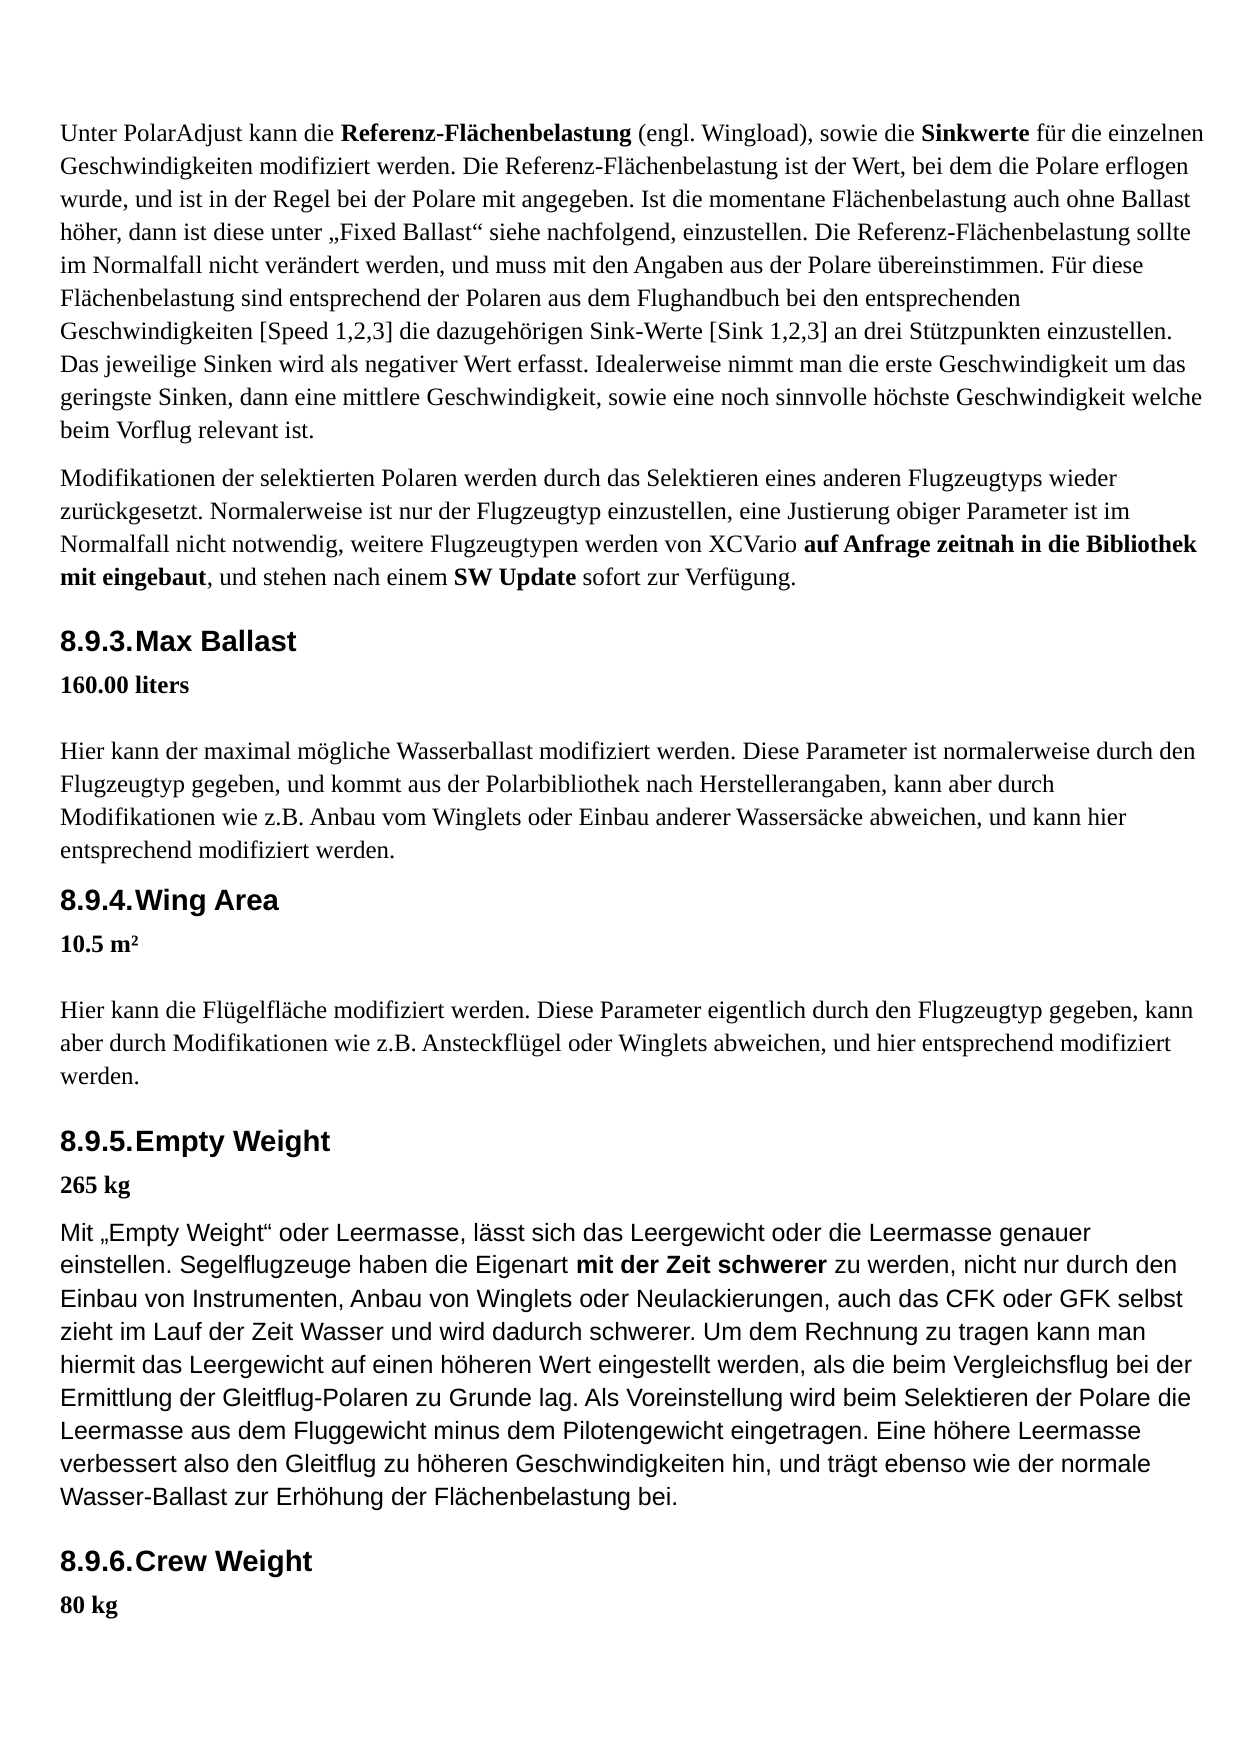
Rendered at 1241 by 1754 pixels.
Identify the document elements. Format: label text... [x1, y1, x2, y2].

text Hier kann die Flügelfläche modifiziert werden. Diese Parameter eigentlich durch den Flugzeugtyp gegeben, kann aber durch Modifikationen wie z.B. Ansteckflügel oder Winglets abweichen, und hier entsprechend modifiziert werden. [60, 995, 1207, 1090]
subtitle Crew Weight [60, 1544, 1207, 1578]
subtitle Max Ballast [60, 624, 1207, 658]
text 10.5 m² [60, 929, 1207, 958]
text 265 kg [60, 1170, 1207, 1199]
subtitle Wing Area [60, 883, 1207, 917]
text Mit „Empty Weight“ oder Leermasse, lässt sich das Leergewicht oder die Leermasse genauer einstellen. Segelflugzeuge haben die Eigenart mit der Zeit schwerer zu werden, nicht nur durch den Einbau von Instrumenten, Anbau von Winglets oder Neulackierungen, auch das CFK oder GFK selbst zieht im Lauf der Zeit Wasser und wird dadurch schwerer. Um dem Rechnung zu tragen kann man hiermit das Leergewicht auf einen höheren Wert eingestellt werden, als die beim Vergleichsflug bei der Ermittlung der Gleitflug-Polaren zu Grunde lag. Als Voreinstellung wird beim Selektieren der Polare die Leermasse aus dem Fluggewicht minus dem Pilotengewicht eingetragen. Eine höhere Leermasse verbessert also den Gleitflug zu höheren Geschwindigkeiten hin, und trägt ebenso wie der normale Wasser-Ballast zur Erhöhung der Flächenbelastung bei. [60, 1217, 1207, 1510]
subtitle Empty Weight [60, 1124, 1207, 1157]
text Unter PolarAdjust kann die Referenz-Flächenbelastung (engl. Wingload), sowie die Sinkwerte für die einzelnen Geschwindigkeiten modifiziert werden. Die Referenz-Flächenbelastung ist der Wert, bei dem die Polare erflogen wurde, und ist in der Regel bei der Polare mit angegeben. Ist die momentane Flächenbelastung auch ohne Ballast höher, dann ist diese unter „Fixed Ballast“ siehe nachfolgend, einzustellen. Die Referenz-Flächenbelastung sollte im Normalfall nicht verändert werden, und muss mit den Angaben aus der Polare übereinstimmen. Für diese Flächenbelastung sind entsprechend der Polaren aus dem Flughandbuch bei den entsprechenden Geschwindigkeiten [Speed 1,2,3] die dazugehörigen Sink-Werte [Sink 1,2,3] an drei Stützpunkten einzustellen. Das jeweilige Sinken wird als negativer Wert erfasst. Idealerweise nimmt man die erste Geschwindigkeit um das geringste Sinken, dann eine mittlere Geschwindigkeit, sowie eine noch sinnvolle höchste Geschwindigkeit welche beim Vorflug relevant ist. [60, 118, 1207, 444]
text Hier kann der maximal mögliche Wasserballast modifiziert werden. Diese Parameter ist normalerweise durch den Flugzeugtyp gegeben, und kommt aus der Polarbibliothek nach Herstellerangaben, kann aber durch Modifikationen wie z.B. Anbau vom Winglets oder Einbau anderer Wassersäcke abweichen, und kann hier entsprechend modifiziert werden. [60, 736, 1207, 864]
text 80 kg [60, 1590, 1207, 1619]
text Modifikationen der selektierten Polaren werden durch das Selektieren eines anderen Flugzeugtyps wieder zurückgesetzt. Normalerweise ist nur der Flugzeugtyp einzustellen, eine Justierung obiger Parameter ist im Normalfall nicht notwendig, weitere Flugzeugtypen werden von XCVario auf Anfrage zeitnah in die Bibliothek mit eingebaut, und stehen nach einem SW Update sofort zur Verfügung. [60, 463, 1207, 591]
text 160.00 liters [60, 670, 1207, 699]
